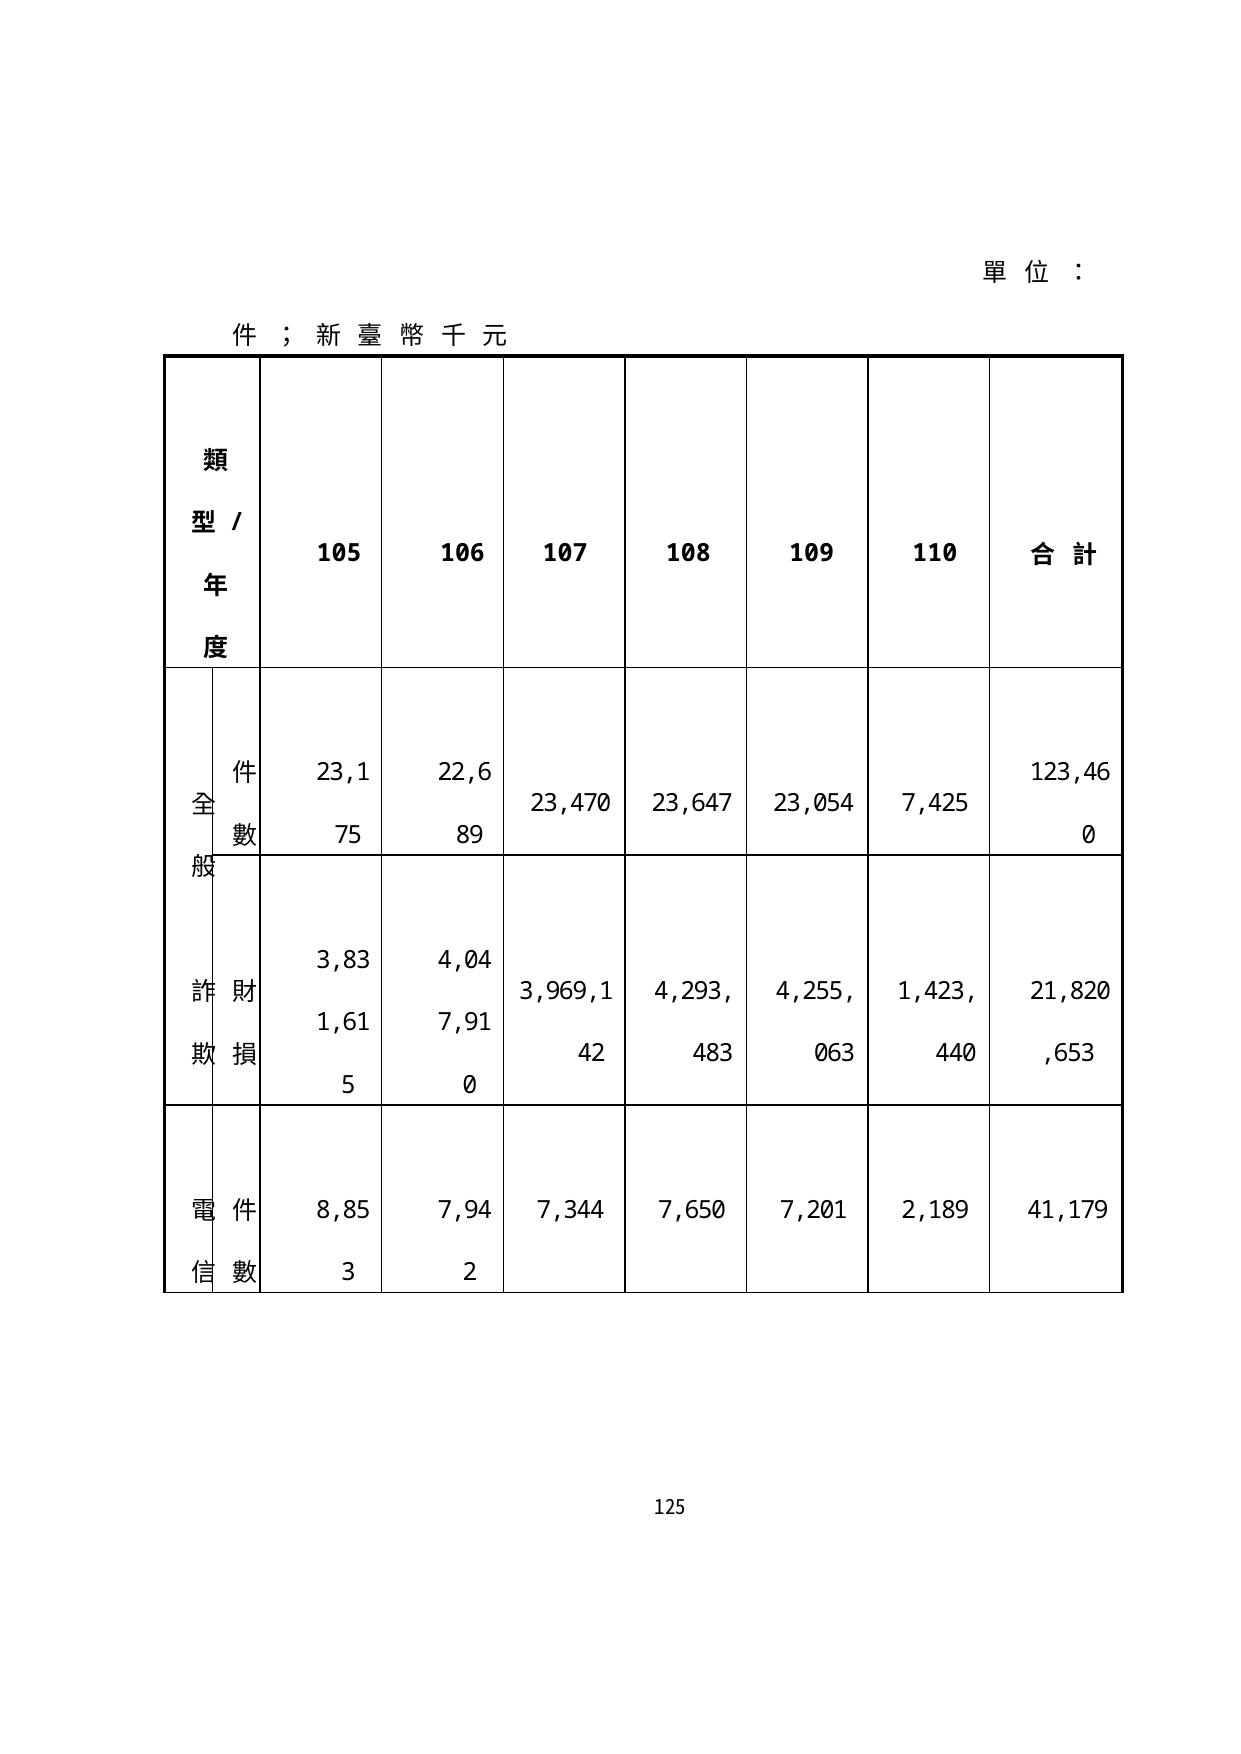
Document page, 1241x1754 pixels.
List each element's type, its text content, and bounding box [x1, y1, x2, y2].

table_header 105 [261, 358, 381, 667]
table_cell 4,047,910 [382, 856, 503, 1104]
table_cell 123,460 [990, 668, 1121, 854]
table_cell 23,647 [626, 668, 746, 854]
text 單位：件；新臺幣千元 [212, 229, 1102, 354]
table_cell 7,425 [869, 668, 989, 854]
table_cell 3,969,142 [504, 856, 624, 1104]
table_cell 1,423,440 [869, 856, 989, 1104]
table_cell 7,201 [747, 1106, 867, 1292]
table_cell 23,470 [504, 668, 624, 854]
table_cell 4,255,063 [747, 856, 867, 1104]
table_header 106 [382, 358, 503, 667]
table_cell 8,853 [261, 1106, 381, 1292]
table_cell 3,831,615 [261, 856, 381, 1104]
table_cell 23,175 [261, 668, 381, 854]
table_cell 電信 詐欺 [166, 1106, 212, 1292]
table_cell 7,344 [504, 1106, 624, 1292]
table_cell 件數 [213, 1106, 259, 1292]
table_cell 2,189 [869, 1106, 989, 1292]
table_cell 財損 [213, 856, 259, 1104]
table_header 110 [869, 358, 989, 667]
table_cell 7,942 [382, 1106, 503, 1292]
table_cell 全般 詐欺 [166, 668, 212, 1104]
table_cell 4,293,483 [626, 856, 746, 1104]
table_cell 7,650 [626, 1106, 746, 1292]
table_header 合計 [990, 358, 1121, 667]
table_header 類型/年度 [166, 358, 259, 667]
table_cell 23,054 [747, 668, 867, 854]
table_cell 41,179 [990, 1106, 1121, 1292]
table_cell 件數 [213, 668, 259, 854]
table_header 108 [626, 358, 746, 667]
table_cell 22,689 [382, 668, 503, 854]
table_header 107 [504, 358, 624, 667]
table_header 109 [747, 358, 867, 667]
table_cell 21,820,653 [990, 856, 1121, 1104]
